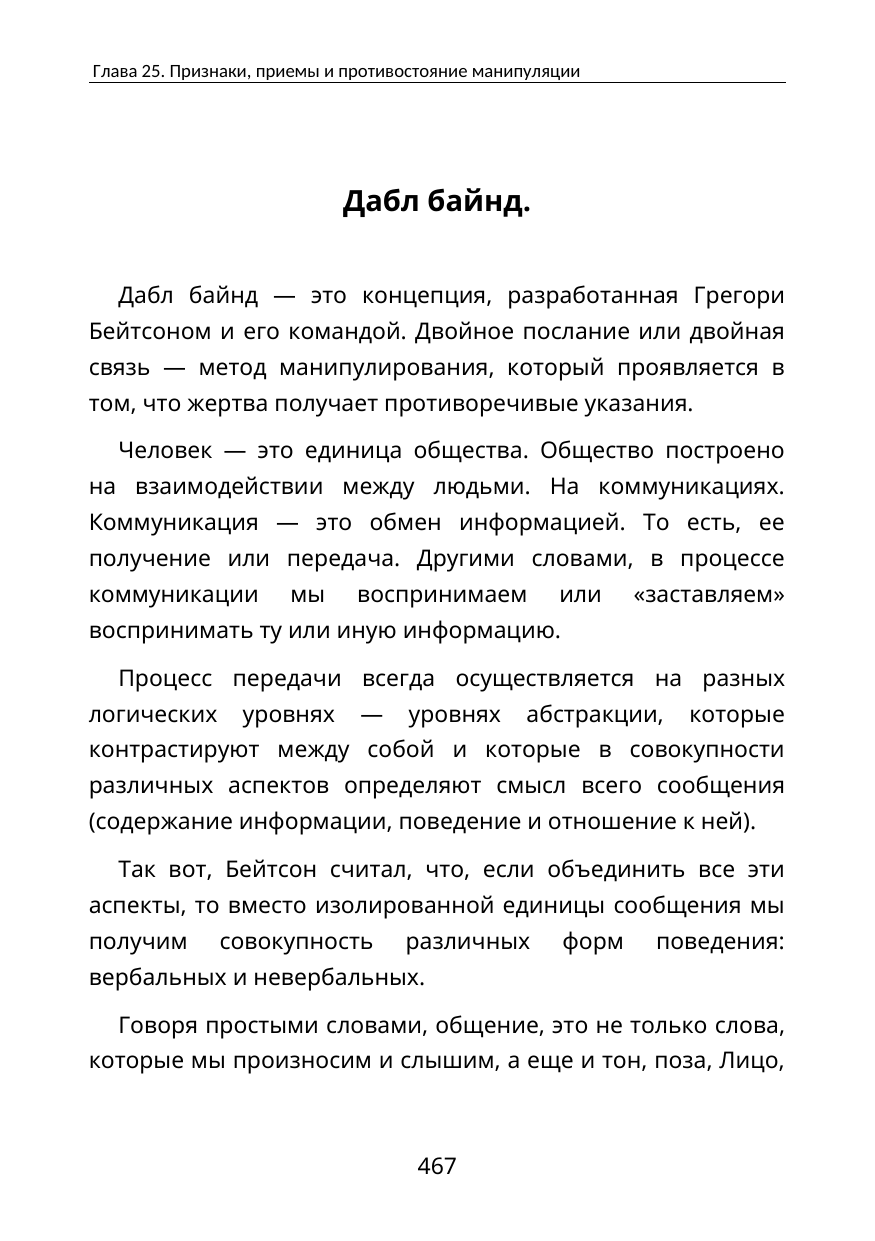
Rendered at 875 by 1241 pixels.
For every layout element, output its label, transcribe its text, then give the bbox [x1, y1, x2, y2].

text Человек — это единица общества. Общество построено на взаимодействии между людьми. На коммуникациях. Коммуникация — это обмен информацией. То есть, ее получение или передача. Другими словами, в процессе коммуникации мы воспринимаем или «заставляем» воспринимать ту или иную информацию. [88, 434, 786, 645]
text Говоря простыми словами, общение, это не только слова, которые мы произносим и слышим, а еще и тон, поза, Лицо, [88, 1008, 786, 1076]
subtitle Дабл байнд. [88, 177, 786, 219]
text Так вот, Бейтсон считал, что, если объединить все эти аспекты, то вместо изолированной единицы сообщения мы получим совокупность различных форм поведения: вербальных и невербальных. [88, 853, 786, 992]
text Дабл байнд — это концепция, разработанная Грегори Бейтсоном и его командой. Двойное послание или двойная связь — метод манипулирования, который проявляется в том, что жертва получает противоречивые указания. [88, 279, 786, 418]
text Процесс передачи всегда осуществляется на разных логических уровнях — уровнях абстракции, которые контрастируют между собой и которые в совокупности различных аспектов определяют смысл всего сообщения (содержание информации, поведение и отношение к ней). [88, 662, 786, 837]
